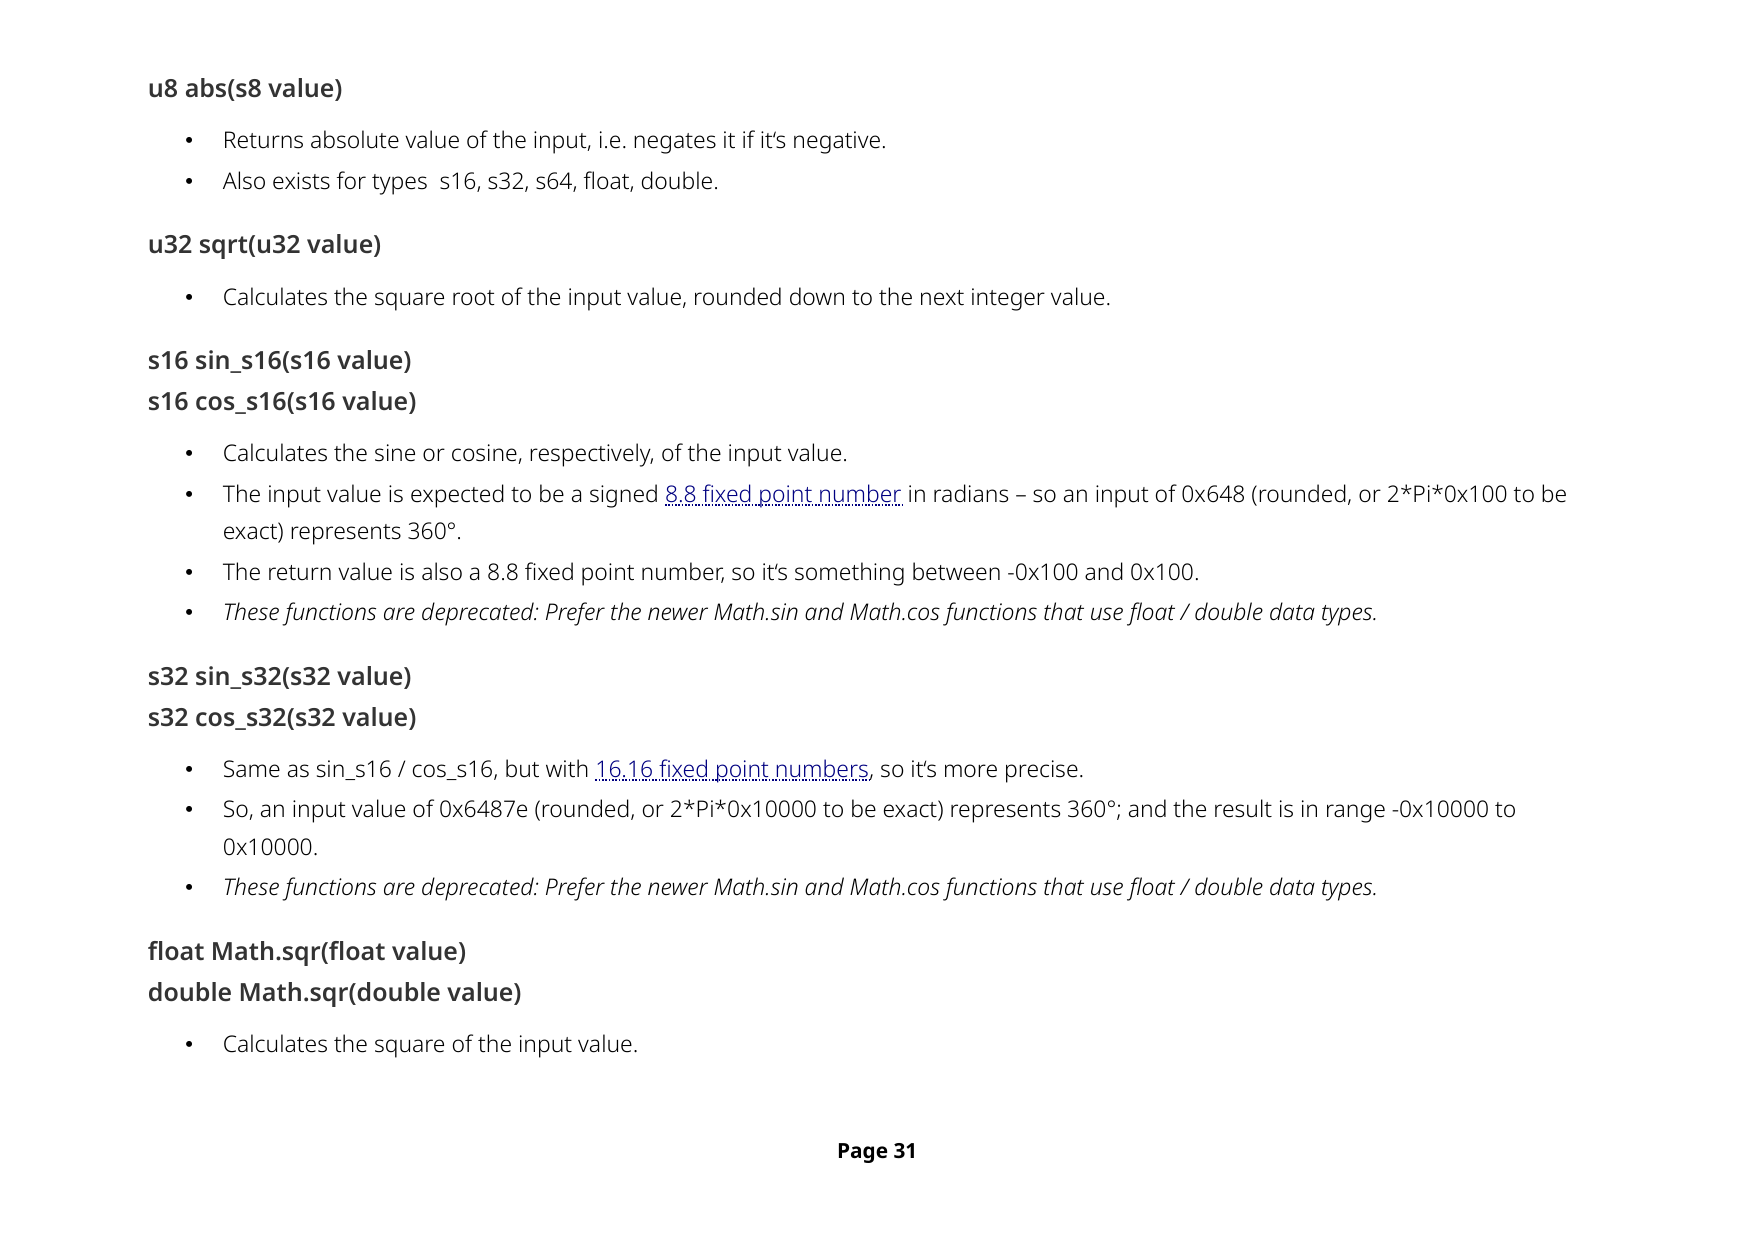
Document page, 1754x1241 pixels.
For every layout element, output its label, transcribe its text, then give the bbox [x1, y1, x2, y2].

list Calculates the square root of the input value, rounded down to the next integer value. [185, 280, 1606, 312]
subtitle u32 sqrt(u32 value) [148, 227, 1606, 261]
list Same as sin_s16 / cos_s16, but with 16.16 fixed point numbers, so it‘s more precise. [185, 752, 1606, 784]
subtitle s16 sin_s16(s16 value) s16 cos_s16(s16 value) [148, 343, 1606, 418]
list Calculates the square of the input value. [185, 1027, 1606, 1059]
list Returns absolute value of the input, i.e. negates it if it‘s negative. [185, 124, 1606, 155]
list Also exists for types s16, s32, s64, float, double. [185, 164, 1606, 196]
list These functions are deprecated: Prefer the newer Math.sin and Math.cos functions that use float / double data types. [185, 871, 1606, 902]
list The input value is expected to be a signed 8.8 fixed point number in radians – so an input of 0x648 (rounded, or 2*Pi*0x100 to be exact) represents 360°. [185, 477, 1606, 546]
subtitle u8 abs(s8 value) [148, 71, 1606, 105]
list The return value is also a 8.8 fixed point number, so it‘s something between -0x100 and 0x100. [185, 555, 1606, 587]
subtitle s32 sin_s32(s32 value) s32 cos_s32(s32 value) [148, 658, 1606, 733]
list Calculates the sine or cosine, respectively, of the input value. [185, 437, 1606, 468]
list These functions are deprecated: Prefer the newer Math.sin and Math.cos functions that use float / double data types. [185, 596, 1606, 627]
subtitle float Math.sqr(float value) double Math.sqr(double value) [148, 933, 1606, 1008]
list So, an input value of 0x6487e (rounded, or 2*Pi*0x10000 to be exact) represents 360°; and the result is in range -0x10000 to 0x10000. [185, 793, 1606, 862]
